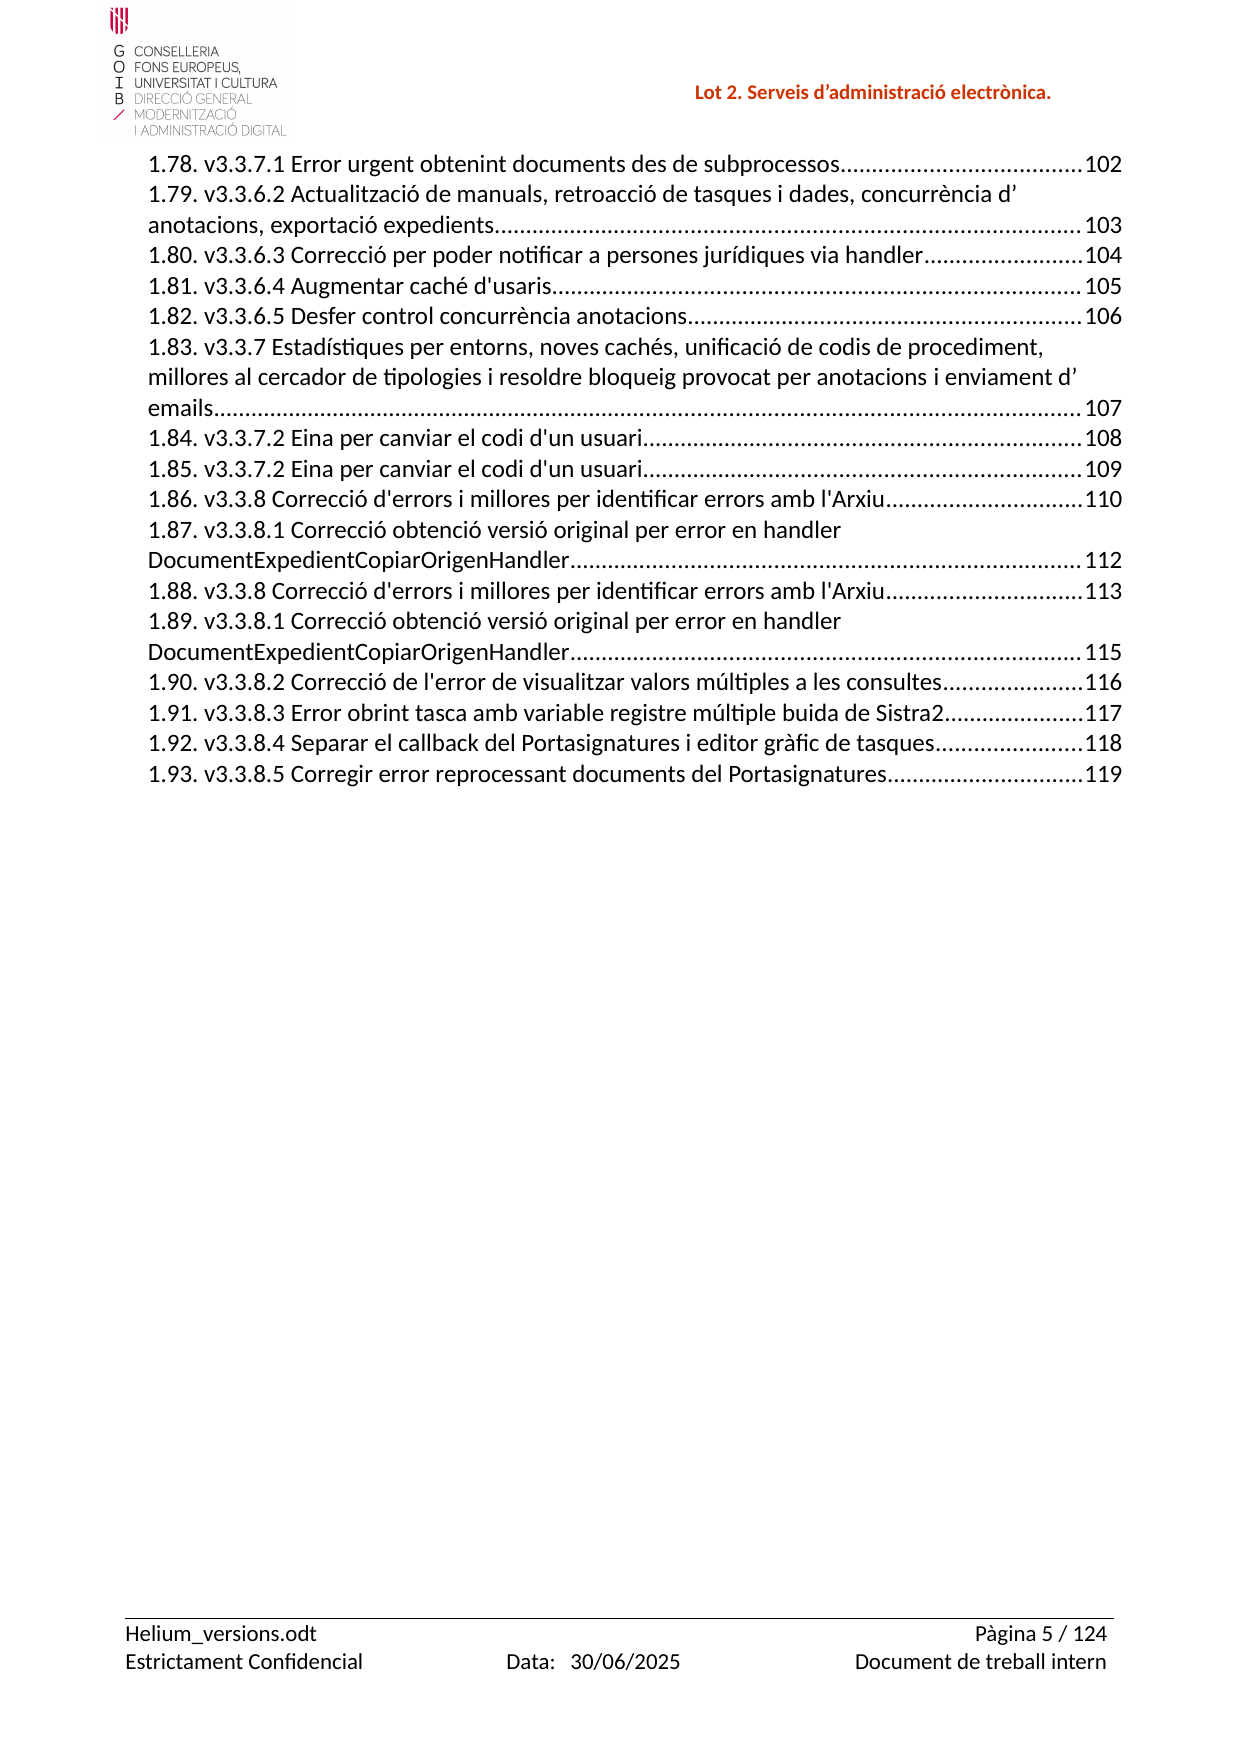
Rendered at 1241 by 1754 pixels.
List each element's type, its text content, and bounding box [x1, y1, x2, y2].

text 1.86. v3.3.8 Correcció d'errors i millores per identificar errors amb l'Arxiu 110 [148, 483, 1122, 514]
text 1.81. v3.3.6.4 Augmentar caché d'usaris 105 [148, 270, 1122, 300]
picture [100, 0, 297, 144]
text 1.93. v3.3.8.5 Corregir error reprocessant documents del Portasignatures 119 [148, 758, 1122, 789]
text 1.79. v3.3.6.2 Actualització de manuals, retroacció de tasques i dades, concurrència d’ anotacions, exportació expedients. 103 [148, 178, 1122, 239]
text 1.80. v3.3.6.3 Correcció per poder notificar a persones jurídiques via handler 104 [148, 239, 1122, 270]
text 1.89. v3.3.8.1 Correcció obtenció versió original per error en handler DocumentExpedientCopiarOrigenHandler 115 [148, 606, 1122, 667]
text 1.88. v3.3.8 Correcció d'errors i millores per identificar errors amb l'Arxiu 113 [148, 575, 1122, 606]
text 1.91. v3.3.8.3 Error obrint tasca amb variable registre múltiple buida de Sistra2 117 [148, 697, 1122, 728]
text 1.92. v3.3.8.4 Separar el callback del Portasignatures i editor gràfic de tasques 118 [148, 728, 1122, 758]
text 1.85. v3.3.7.2 Eina per canviar el codi d'un usuari 109 [148, 453, 1122, 483]
text 1.83. v3.3.7 Estadístiques per entorns, noves cachés, unificació de codis de procediment, millores al cercador de tipologies i resoldre bloqueig provocat per anotacions i enviament d’ emails. 107 [148, 331, 1122, 422]
text 1.87. v3.3.8.1 Correcció obtenció versió original per error en handler DocumentExpedientCopiarOrigenHandler 112 [148, 514, 1122, 575]
text 1.82. v3.3.6.5 Desfer control concurrència anotacions 106 [148, 300, 1122, 331]
text 1.78. v3.3.7.1 Error urgent obtenint documents des de subprocessos 102 [148, 148, 1122, 178]
text 1.90. v3.3.8.2 Correcció de l'error de visualitzar valors múltiples a les consultes 116 [148, 667, 1122, 697]
text 1.84. v3.3.7.2 Eina per canviar el codi d'un usuari 108 [148, 422, 1122, 453]
